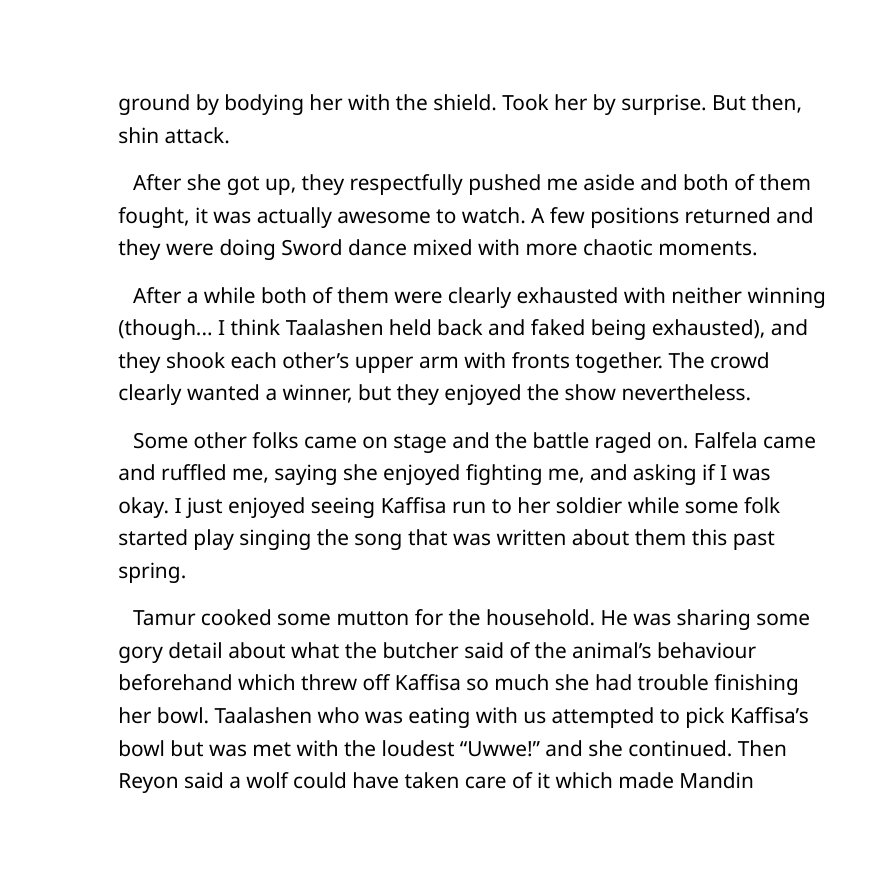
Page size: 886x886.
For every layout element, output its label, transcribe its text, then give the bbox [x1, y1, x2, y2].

text After she got up, they respectfully pushed me aside and both of them fought, it was actually awesome to watch. A few positions returned and they were doing Sword dance mixed with more chaotic moments. [118, 168, 827, 262]
text After a while both of them were clearly exhausted with neither winning (though... I think Taalashen held back and faked being exhausted), and they shook each other’s upper arm with fronts together. The crowd clearly wanted a winner, but they enjoyed the show nevertheless. [118, 281, 827, 407]
text Some other folks came on stage and the battle raged on. Falfela came and ruffled me, saying she enjoyed fighting me, and asking if I was okay. I just enjoyed seeing Kaffisa run to her soldier while some folk started play singing the song that was written about them this past spring. [118, 426, 827, 584]
text Tamur cooked some mutton for the household. He was sharing some gory detail about what the butcher said of the animal’s behaviour beforehand which threw off Kaffisa so much she had trouble finishing her bowl. Taalashen who was eating with us attempted to pick Kaffisa’s bowl but was met with the loudest “Uwwe!” and she continued. Then Reyon said a wolf could have taken care of it which made Mandin [118, 603, 827, 795]
text ground by bodying her with the shield. Took her by surprise. But then, shin attack. [118, 88, 827, 149]
